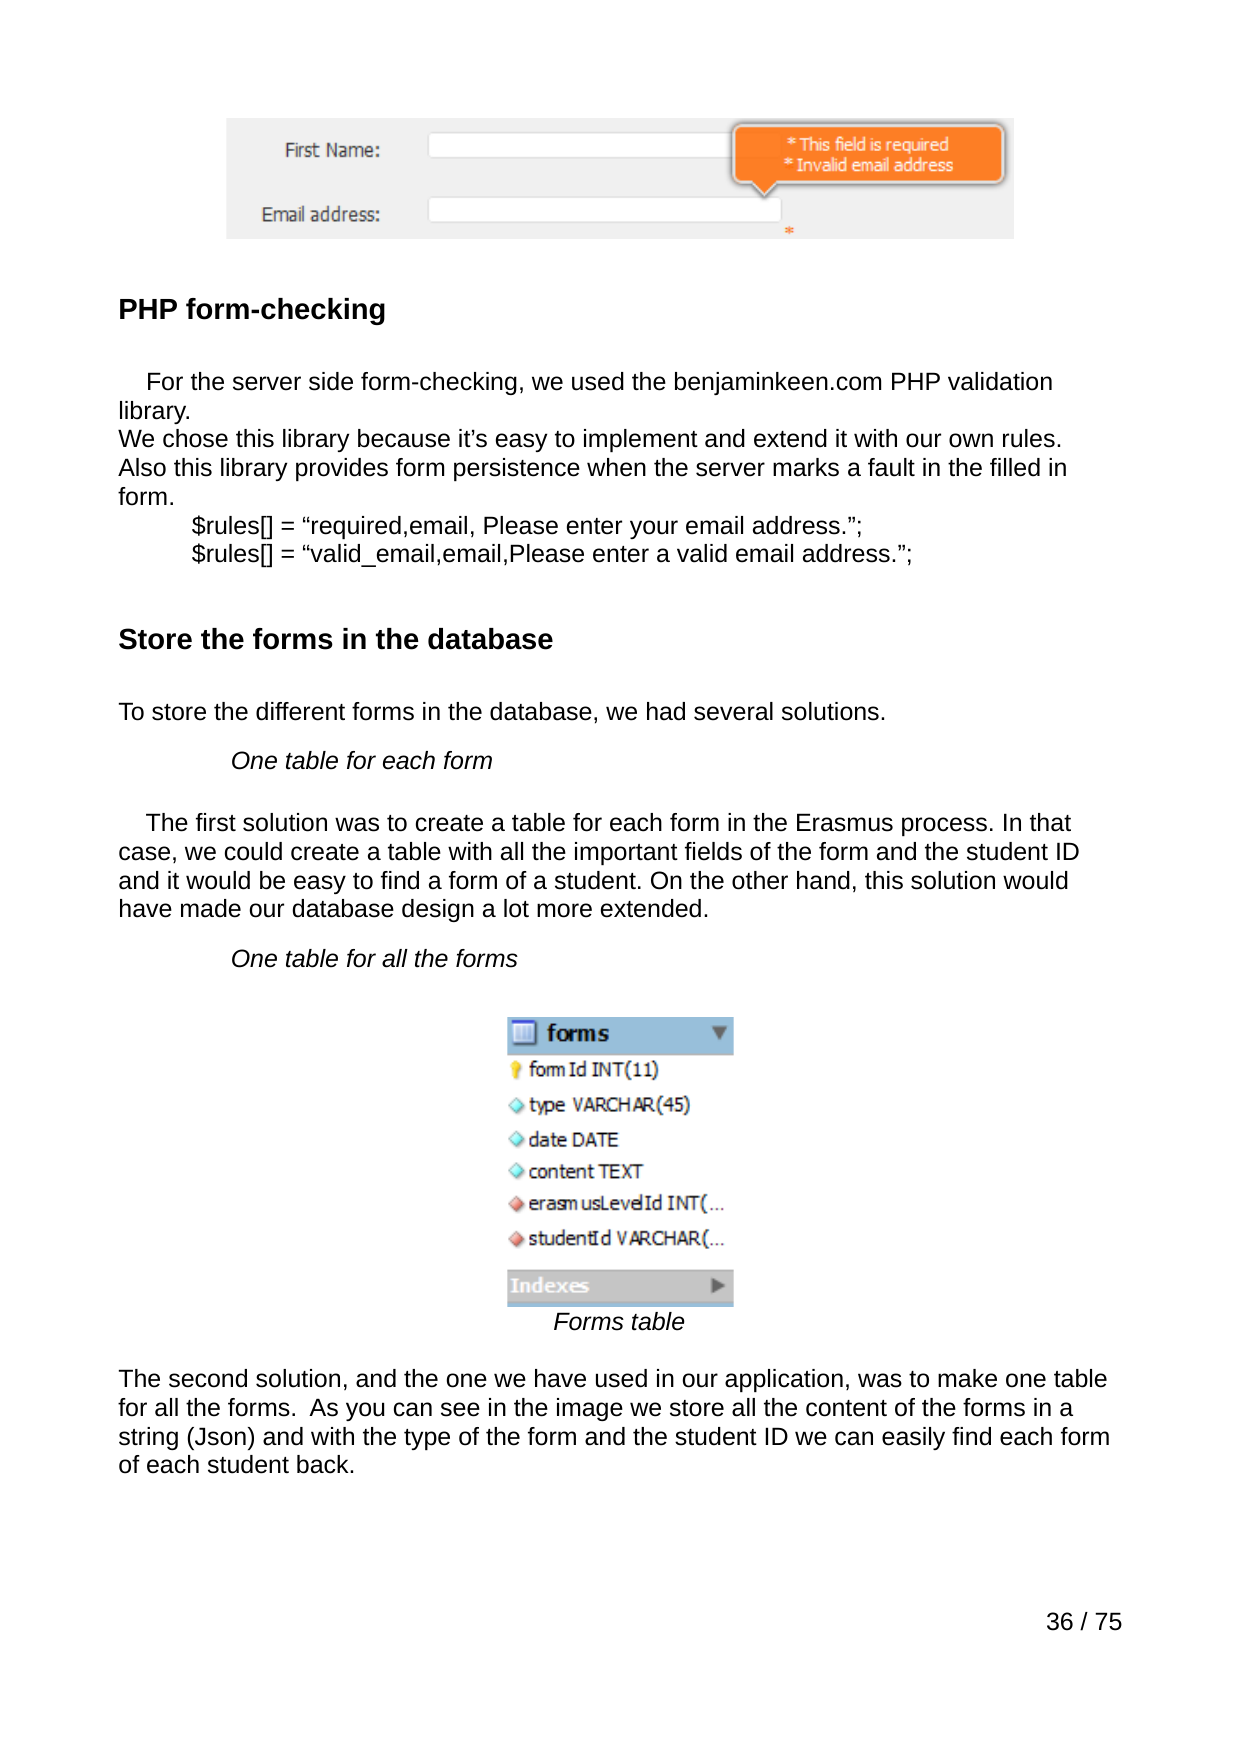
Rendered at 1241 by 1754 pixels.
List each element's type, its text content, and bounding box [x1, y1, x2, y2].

text To store the different forms in the database, we had several solutions. [118, 668, 1122, 726]
picture [226, 118, 1014, 239]
text The first solution was to create a table for each form in the Erasmus process. In that case, we could create a table with all the important fields of the form and the student ID and it would be easy to find a form of a student. On the other hand, this solution would have made our database design a lot more extended. [118, 779, 1122, 923]
subtitle PHP form-checking [118, 292, 1122, 326]
text For the server side form-checking, we used the benjaminkeen.com PHP validation library. We chose this library because it’s easy to implement and extend it with our own rules. Also this library provides form persistence when the server marks a fault in the filled in form. [118, 338, 1122, 511]
text $rules[] = “required,email, Please enter your email address.”; $rules[] = “valid_email,email,Please enter a valid email address.”; [192, 511, 1122, 597]
picture [507, 1017, 734, 1307]
list One table for all the forms [156, 944, 1122, 973]
subtitle Store the forms in the database [118, 622, 1122, 656]
text The second solution, and the one we have used in our application, was to make one table for all the forms. As you can see in the image we store all the content of the forms in a string (Json) and with the type of the form and the student ID we can easily find each form of each student back. [118, 1336, 1122, 1479]
text Forms table [507, 1307, 733, 1336]
list One table for each form [156, 746, 1122, 775]
